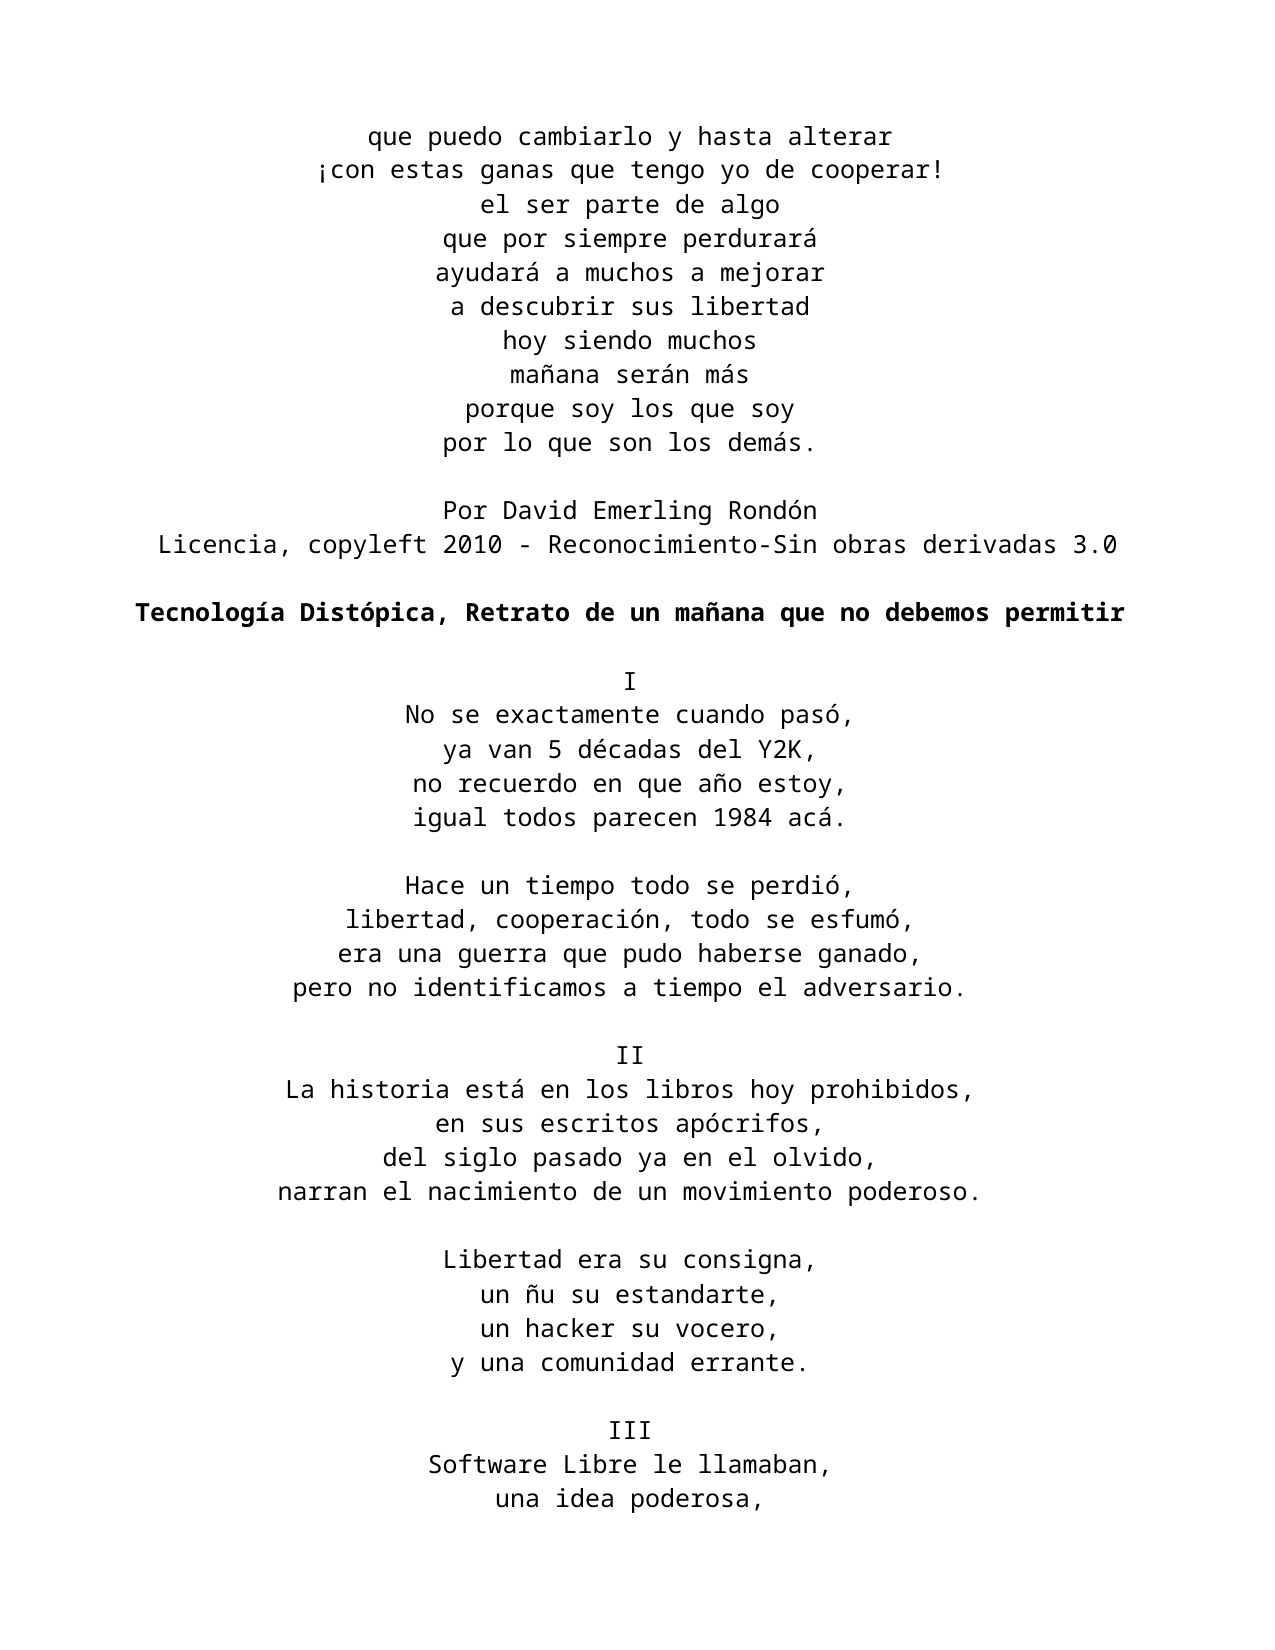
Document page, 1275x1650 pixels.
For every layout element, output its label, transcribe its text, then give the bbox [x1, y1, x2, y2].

text Tecnología Distópica, Retrato de un mañana que no debemos permitir [118, 595, 1157, 629]
text una idea poderosa, [118, 1481, 1157, 1515]
text Libertad era su consigna, [118, 1242, 1157, 1276]
text igual todos parecen 1984 acá. [118, 799, 1157, 833]
text mañana serán más [118, 357, 1157, 391]
text un hacker su vocero, [118, 1310, 1157, 1344]
text el ser parte de algo [118, 186, 1157, 220]
text que puedo cambiarlo y hasta alterar [118, 118, 1157, 152]
text por lo que son los demás. [118, 425, 1157, 459]
text I [118, 663, 1157, 697]
text hoy siendo muchos [118, 322, 1157, 357]
text narran el nacimiento de un movimiento poderoso. [118, 1174, 1157, 1208]
text Por David Emerling Rondón [118, 493, 1157, 527]
text del siglo pasado ya en el olvido, [118, 1140, 1157, 1174]
text libertad, cooperación, todo se esfumó, [118, 902, 1157, 936]
text era una guerra que pudo haberse ganado, [118, 936, 1157, 970]
text ¡con estas ganas que tengo yo de cooperar! [118, 152, 1157, 186]
text ya van 5 décadas del Y2K, [118, 731, 1157, 765]
text Licencia, copyleft 2010 - Reconocimiento-Sin obras derivadas 3.0 [118, 527, 1157, 561]
text La historia está en los libros hoy prohibidos, [118, 1072, 1157, 1106]
text pero no identificamos a tiempo el adversario. [118, 970, 1157, 1004]
text Software Libre le llamaban, [118, 1447, 1157, 1481]
text No se exactamente cuando pasó, [118, 697, 1157, 731]
text porque soy los que soy [118, 391, 1157, 425]
text un ñu su estandarte, [118, 1276, 1157, 1310]
text ayudará a muchos a mejorar [118, 254, 1157, 288]
text III [118, 1412, 1157, 1447]
text Hace un tiempo todo se perdió, [118, 867, 1157, 902]
text en sus escritos apócrifos, [118, 1106, 1157, 1140]
text a descubrir sus libertad [118, 288, 1157, 322]
text II [118, 1038, 1157, 1072]
text que por siempre perdurará [118, 220, 1157, 254]
text no recuerdo en que año estoy, [118, 765, 1157, 799]
text y una comunidad errante. [118, 1344, 1157, 1378]
